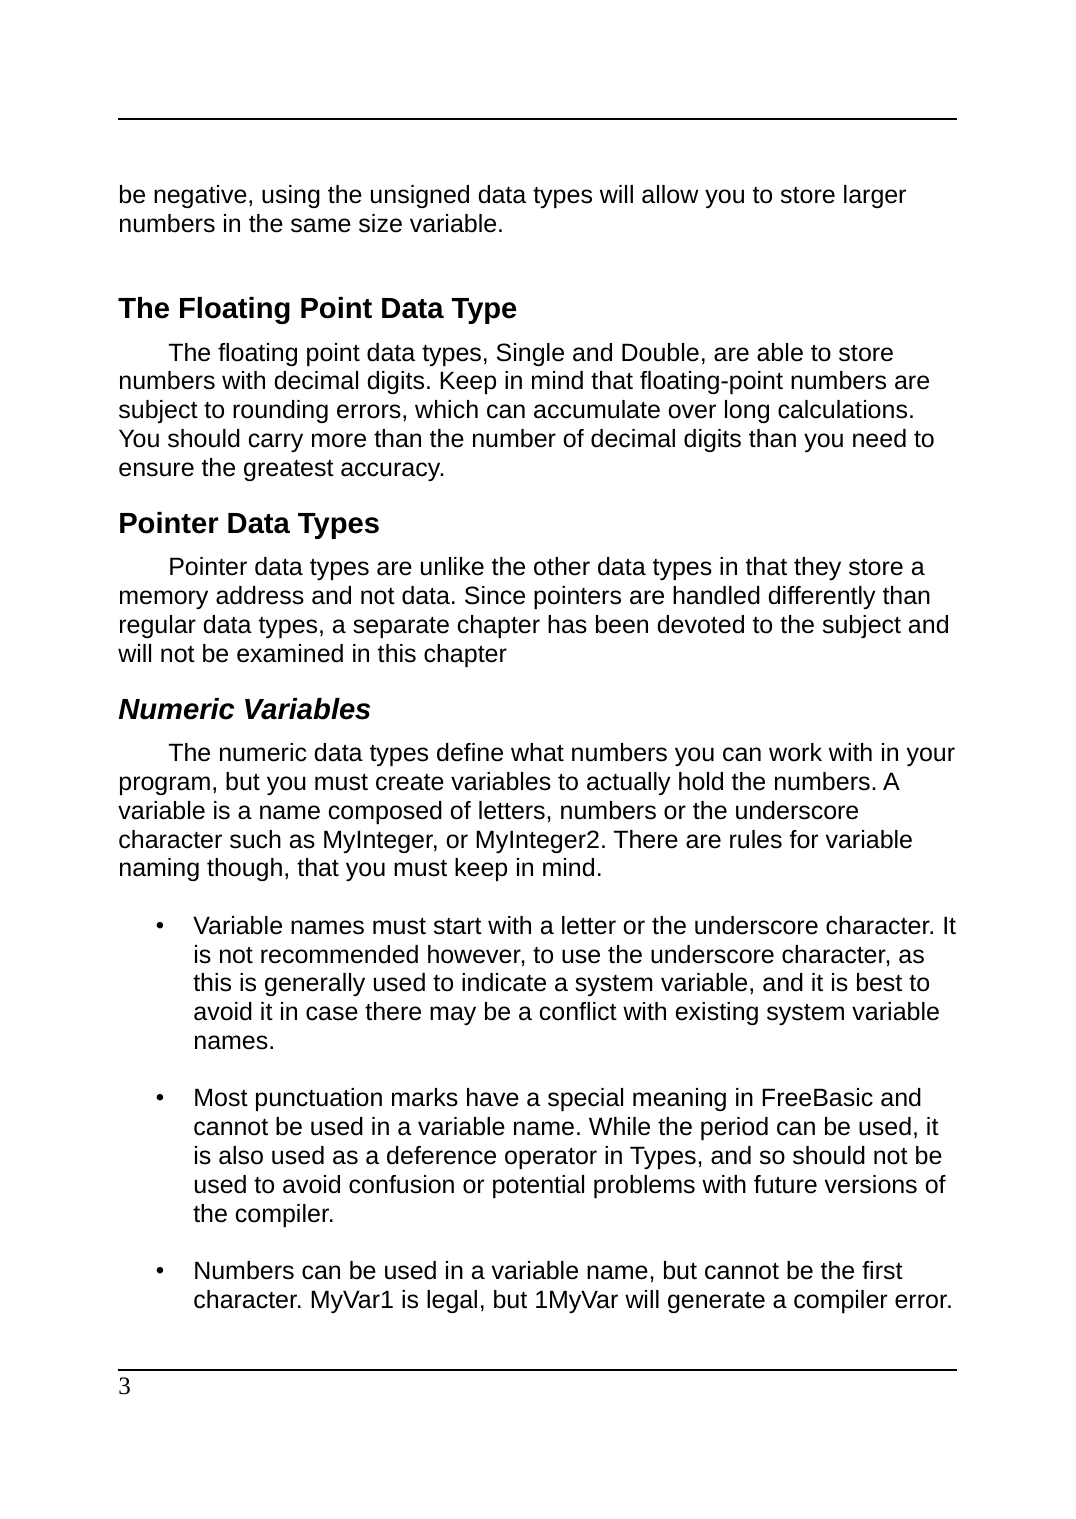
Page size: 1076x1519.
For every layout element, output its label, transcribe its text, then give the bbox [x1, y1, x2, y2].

subtitle Numeric Variables [118, 692, 957, 726]
list Variable names must start with a letter or the underscore character. It is not recommended however, to use the underscore character, as this is generally used to indicate a system variable, and it is best to avoid it in case there may be a conflict with existing system variable names. [156, 911, 957, 1055]
text The floating point data types, Single and Double, are able to store numbers with decimal digits. Keep in mind that floating-point numbers are subject to rounding errors, which can accumulate over long calculations. You should carry more than the number of decimal digits than you need to ensure the greatest accuracy. [118, 337, 957, 481]
list Most punctuation marks have a special meaning in FreeBasic and cannot be used in a variable name. While the period can be used, it is also used as a deference operator in Types, and so should not be used to avoid confusion or potential problems with future versions of the compiler. [156, 1083, 957, 1227]
text The numeric data types define what numbers you can work with in your program, but you must create variables to actually hold the numbers. A variable is a name composed of letters, numbers or the underscore character such as MyInteger, or MyInteger2. There are rules for variable naming though, that you must keep in mind. [118, 738, 957, 882]
subtitle The Floating Point Data Type [118, 291, 957, 325]
text be negative, using the unsigned data types will allow you to store larger numbers in the same size variable. [118, 180, 957, 238]
text Pointer data types are unlike the other data types in that they store a memory address and not data. Since pointers are handled differently than regular data types, a separate chapter has been devoted to the subject and will not be examined in this chapter [118, 552, 957, 667]
subtitle Pointer Data Types [118, 506, 957, 540]
list Numbers can be used in a variable name, but cannot be the first character. MyVar1 is legal, but 1MyVar will generate a compiler error. [156, 1256, 957, 1314]
